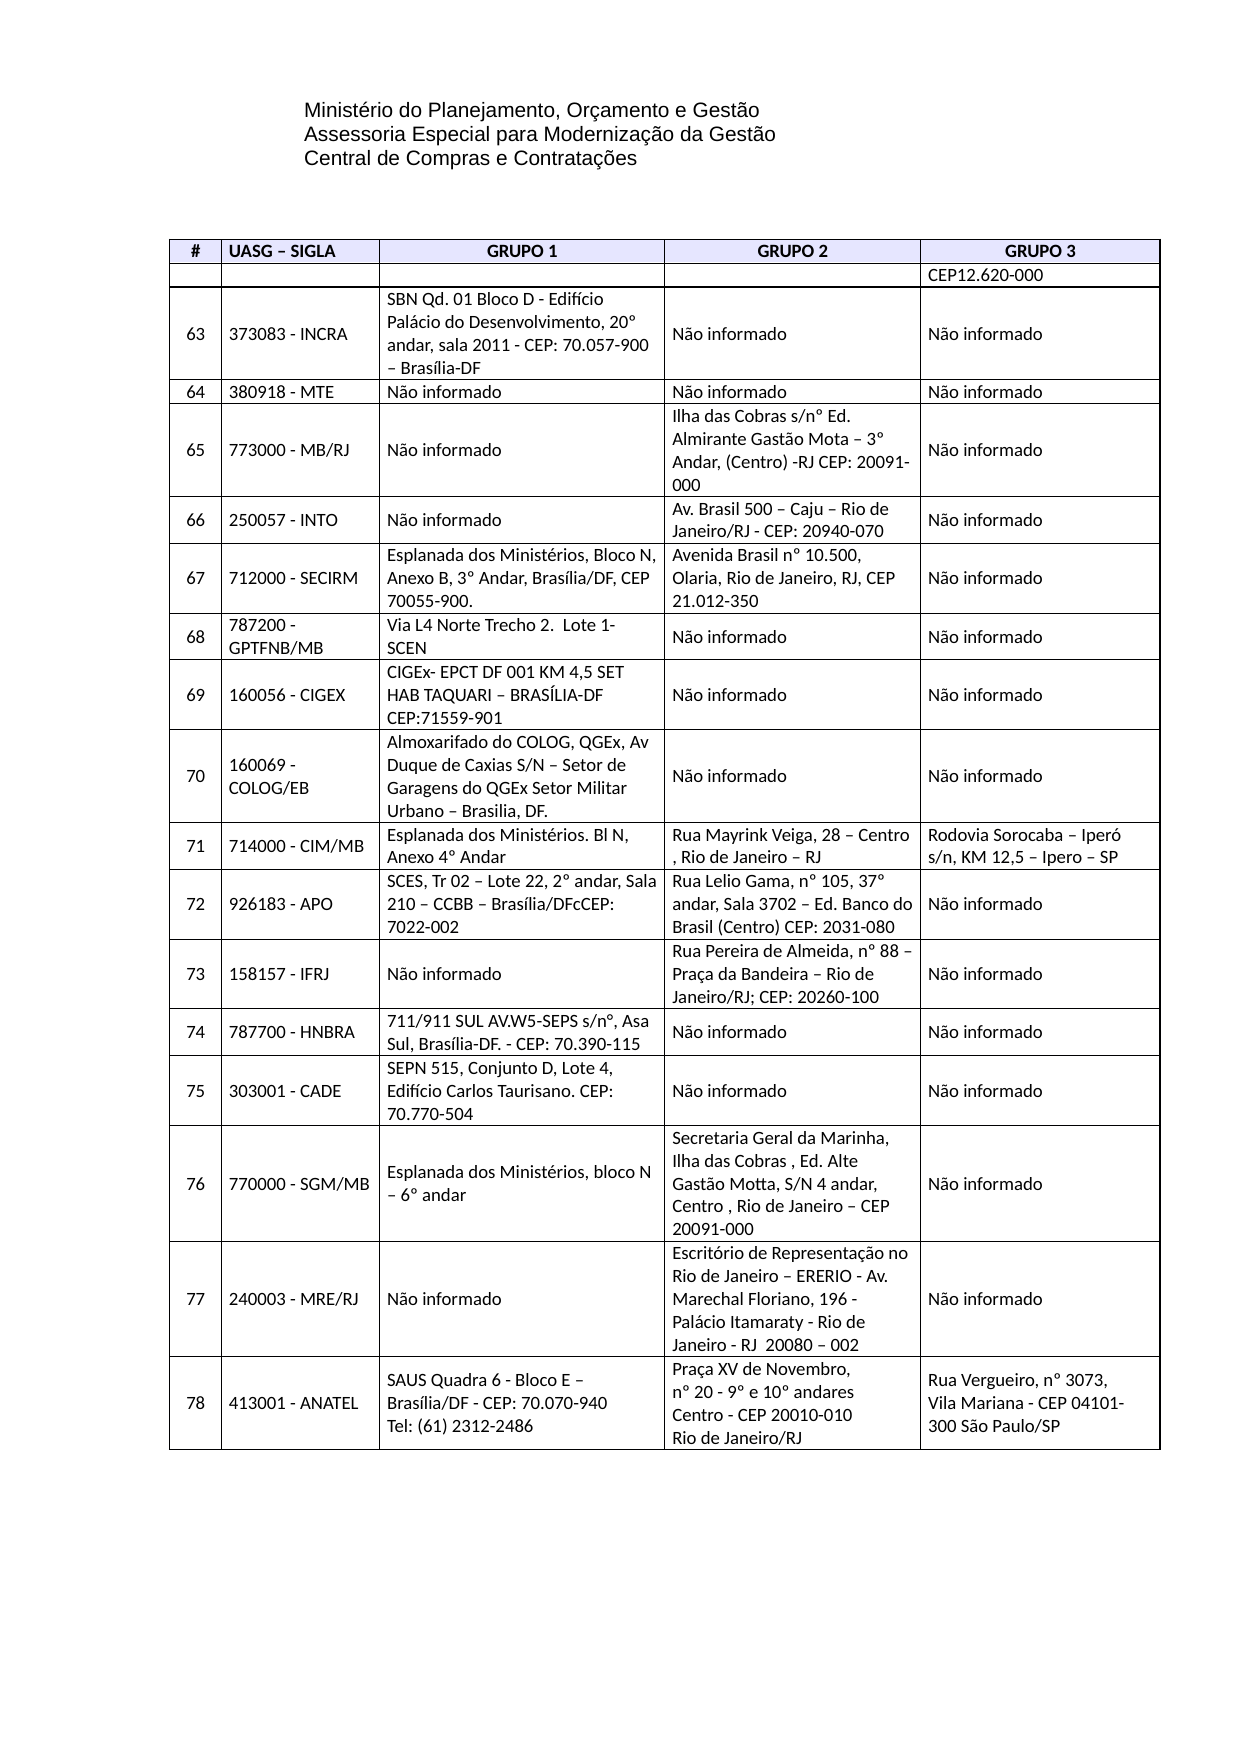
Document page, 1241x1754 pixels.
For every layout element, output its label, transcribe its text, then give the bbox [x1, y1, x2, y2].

table_cell 75 [170, 1056, 221, 1125]
table_cell Rodovia Sorocaba – Iperó s/n, KM 12,5 – Ipero – SP [921, 823, 1159, 869]
table_header GRUPO 1 [380, 240, 664, 262]
table_cell Não informado [380, 497, 664, 543]
table_cell 787700 - HNBRA [222, 1009, 379, 1055]
table_cell CIGEx- EPCT DF 001 KM 4,5 SET HAB TAQUARI – BRASÍLIA-DF CEP:71559-901 [380, 660, 664, 729]
table_cell Escritório de Representação no Rio de Janeiro – ERERIO - Av. Marechal Floriano, 196 - Palácio Itamaraty - Rio de Janeiro - RJ 20080 – 002 [665, 1242, 920, 1356]
table_cell 240003 - MRE/RJ [222, 1242, 379, 1356]
table_cell Secretaria Geral da Marinha, Ilha das Cobras , Ed. Alte Gastão Motta, S/N 4 andar, Centro , Rio de Janeiro – CEP 20091-000 [665, 1126, 920, 1241]
table_cell SEPN 515, Conjunto D, Lote 4, Edifício Carlos Taurisano. CEP: 70.770-504 [380, 1056, 664, 1125]
table_cell Ilha das Cobras s/nº Ed. Almirante Gastão Mota – 3º Andar, (Centro) -RJ CEP: 20091-000 [665, 404, 920, 496]
table_cell Não informado [921, 288, 1159, 379]
table_header # [170, 240, 221, 262]
table_cell 787200 - GPTFNB/MB [222, 614, 379, 659]
table_cell Não informado [380, 1242, 664, 1356]
table_cell 68 [170, 614, 221, 659]
table_cell 70 [170, 730, 221, 822]
table_cell Não informado [921, 1056, 1159, 1125]
table_cell Não informado [921, 940, 1159, 1008]
table_cell 160069 - COLOG/EB [222, 730, 379, 822]
table_cell 67 [170, 544, 221, 612]
table_cell 66 [170, 497, 221, 543]
table_cell Rua Pereira de Almeida, nº 88 – Praça da Bandeira – Rio de Janeiro/RJ; CEP: 20260-100 [665, 940, 920, 1008]
table_cell Não informado [921, 660, 1159, 729]
table_header UASG – SIGLA [222, 240, 379, 262]
table_cell 711/911 SUL AV.W5-SEPS s/n°, Asa Sul, Brasília-DF. - CEP: 70.390-115 [380, 1009, 664, 1055]
table_cell SAUS Quadra 6 - Bloco E – Brasília/DF - CEP: 70.070-940 Tel: (61) 2312-2486 [380, 1357, 664, 1449]
table_cell Não informado [921, 1009, 1159, 1055]
table_cell 160056 - CIGEX [222, 660, 379, 729]
table_cell 64 [170, 380, 221, 403]
table_cell Não informado [921, 380, 1159, 403]
table_cell 373083 - INCRA [222, 288, 379, 379]
table_cell Rua Vergueiro, nº 3073, Vila Mariana - CEP 04101-300 São Paulo/SP [921, 1357, 1159, 1449]
table_cell 71 [170, 823, 221, 869]
table_cell SBN Qd. 01 Bloco D - Edifício Palácio do Desenvolvimento, 20º andar, sala 2011 - CEP: 70.057-900 – Brasília-DF [380, 288, 664, 379]
table_cell Via L4 Norte Trecho 2. Lote 1- SCEN [380, 614, 664, 659]
table_cell Não informado [665, 380, 920, 403]
table_cell [170, 264, 221, 286]
table_cell Não informado [665, 1056, 920, 1125]
table_cell Não informado [921, 730, 1159, 822]
table_cell 413001 - ANATEL [222, 1357, 379, 1449]
table_cell Não informado [921, 497, 1159, 543]
table_cell Almoxarifado do COLOG, QGEx, Av Duque de Caxias S/N – Setor de Garagens do QGEx Setor Militar Urbano – Brasilia, DF. [380, 730, 664, 822]
table_cell 303001 - CADE [222, 1056, 379, 1125]
table_cell 250057 - INTO [222, 497, 379, 543]
table_cell CEP12.620-000 [921, 264, 1159, 286]
table_cell Rua Lelio Gama, nº 105, 37º andar, Sala 3702 – Ed. Banco do Brasil (Centro) CEP: 2031-080 [665, 870, 920, 938]
table_cell 73 [170, 940, 221, 1008]
table_cell Av. Brasil 500 – Caju – Rio de Janeiro/RJ - CEP: 20940-070 [665, 497, 920, 543]
table_cell 78 [170, 1357, 221, 1449]
table_cell Não informado [921, 1126, 1159, 1241]
table_header GRUPO 2 [665, 240, 920, 262]
table_cell Rua Mayrink Veiga, 28 – Centro , Rio de Janeiro – RJ [665, 823, 920, 869]
table_cell Não informado [921, 1242, 1159, 1356]
table_cell 65 [170, 404, 221, 496]
table_cell Esplanada dos Ministérios, bloco N – 6º andar [380, 1126, 664, 1241]
table_cell [665, 264, 920, 286]
table_cell 76 [170, 1126, 221, 1241]
table_cell 926183 - APO [222, 870, 379, 938]
table_cell Não informado [921, 614, 1159, 659]
table_cell 770000 - SGM/MB [222, 1126, 379, 1241]
table_cell 380918 - MTE [222, 380, 379, 403]
table_cell Avenida Brasil nº 10.500, Olaria, Rio de Janeiro, RJ, CEP 21.012-350 [665, 544, 920, 612]
table_cell 69 [170, 660, 221, 729]
table_cell 63 [170, 288, 221, 379]
table_cell Praça XV de Novembro, nº 20 - 9º e 10º andares Centro - CEP 20010-010 Rio de Janeiro/RJ [665, 1357, 920, 1449]
table_cell Não informado [921, 404, 1159, 496]
table_cell 72 [170, 870, 221, 938]
table_cell Não informado [380, 380, 664, 403]
table_cell SCES, Tr 02 – Lote 22, 2º andar, Sala 210 – CCBB – Brasília/DFcCEP: 7022-002 [380, 870, 664, 938]
table_cell Não informado [921, 544, 1159, 612]
table_cell 712000 - SECIRM [222, 544, 379, 612]
table_cell 714000 - CIM/MB [222, 823, 379, 869]
table_cell Não informado [665, 288, 920, 379]
table_cell [380, 264, 664, 286]
table_cell Não informado [380, 940, 664, 1008]
table_cell Não informado [665, 1009, 920, 1055]
table_cell Não informado [921, 870, 1159, 938]
table_header GRUPO 3 [921, 240, 1159, 262]
table_cell 74 [170, 1009, 221, 1055]
table_cell Não informado [665, 730, 920, 822]
table_cell [222, 264, 379, 286]
table_cell Esplanada dos Ministérios. Bl N, Anexo 4º Andar [380, 823, 664, 869]
table_cell 773000 - MB/RJ [222, 404, 379, 496]
table_cell 158157 - IFRJ [222, 940, 379, 1008]
table_cell Esplanada dos Ministérios, Bloco N, Anexo B, 3º Andar, Brasília/DF, CEP 70055-900. [380, 544, 664, 612]
table_cell Não informado [380, 404, 664, 496]
table_cell Não informado [665, 660, 920, 729]
table_cell 77 [170, 1242, 221, 1356]
table_cell Não informado [665, 614, 920, 659]
